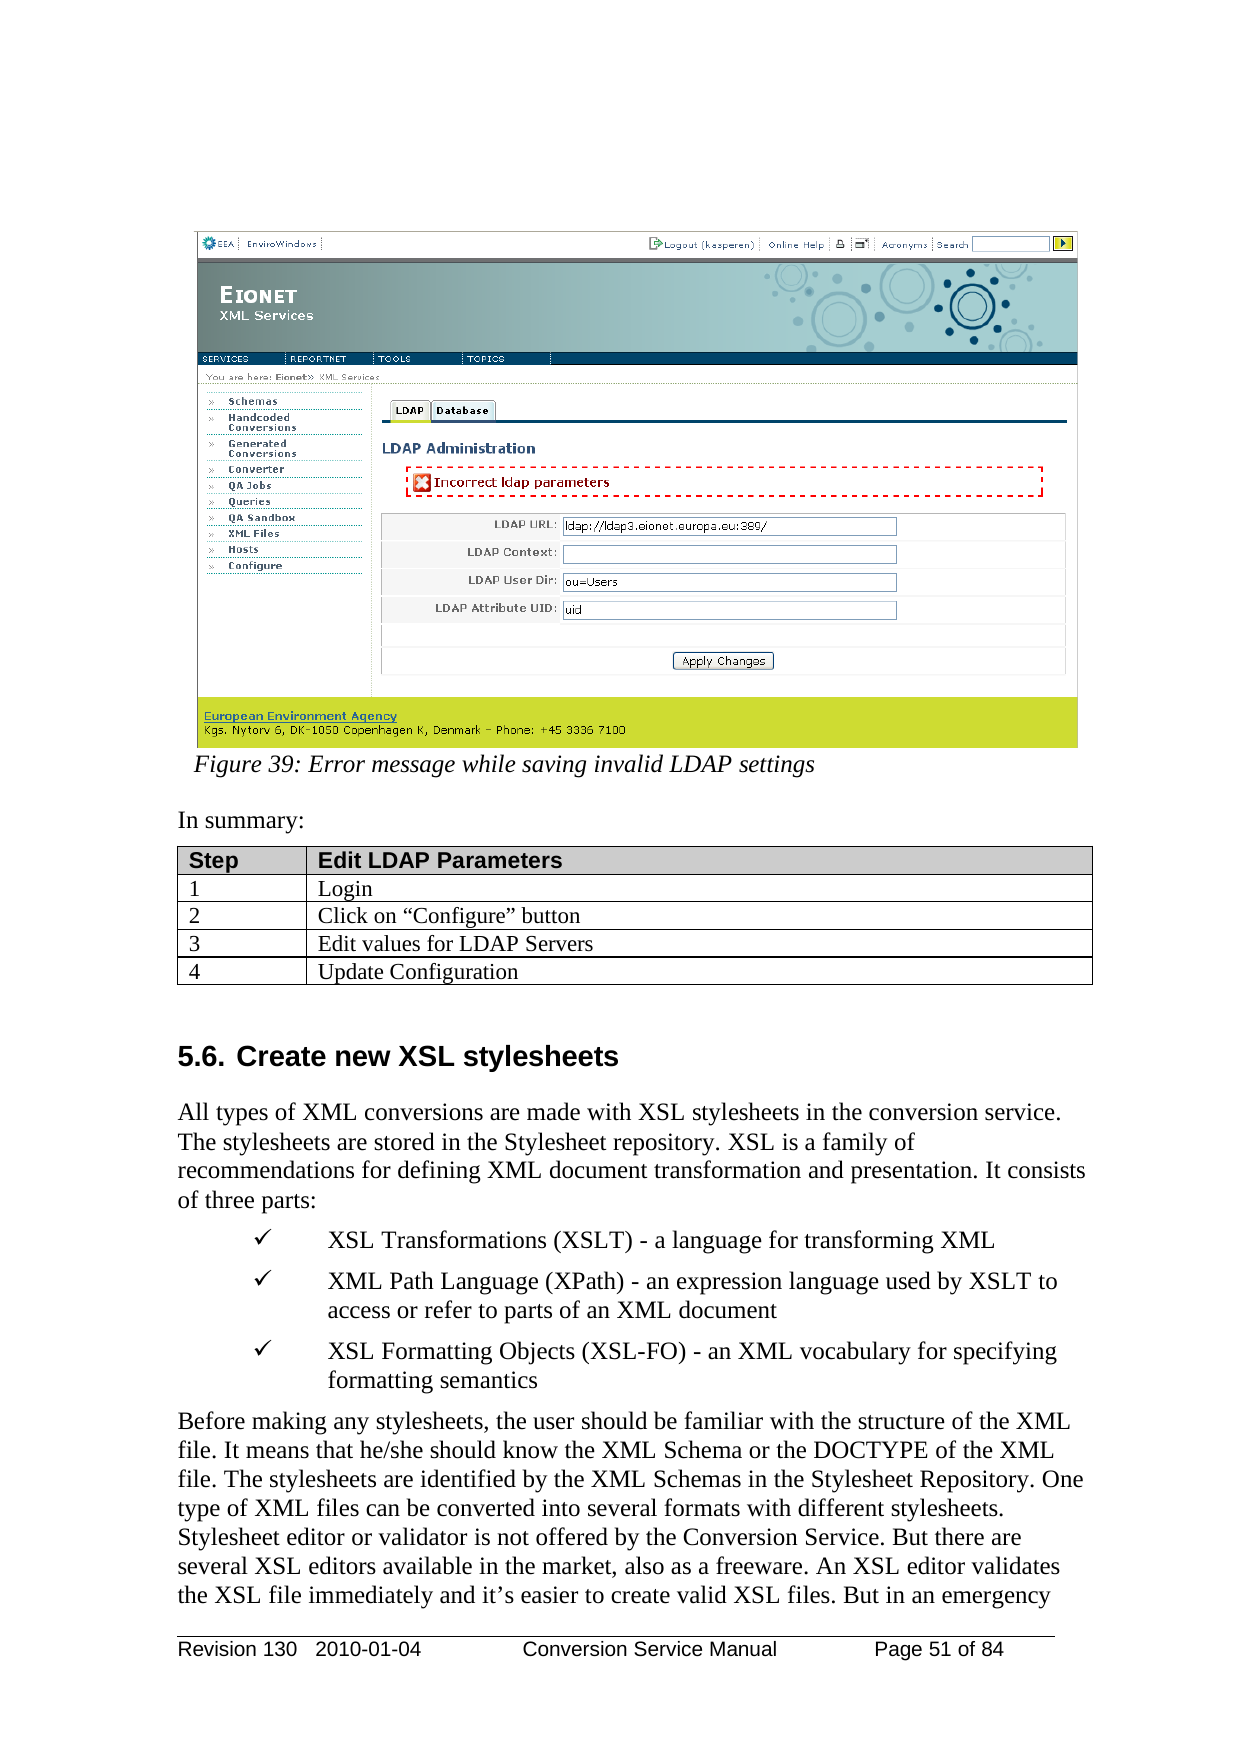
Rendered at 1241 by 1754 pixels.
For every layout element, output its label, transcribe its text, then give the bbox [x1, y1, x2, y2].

table_cell 4 [178, 958, 306, 984]
text All types of XML conversions are made with XSL stylesheets in the conversion service. The stylesheets are stored in the Stylesheet repository. XSL is a family of recommendations for defining XML document transformation and presentation. It consists of three parts: [177, 1097, 1092, 1213]
text Figure 39: Error message while saving invalid LDAP settings [194, 750, 1077, 778]
table_cell Login [307, 875, 1092, 901]
subtitle Create new XSL stylesheets [177, 1039, 1092, 1072]
list XSL Transformations (XSLT) - a language for transforming XML [252, 1225, 1092, 1254]
table_cell Update Configuration [307, 958, 1092, 984]
text In summary: [177, 805, 1092, 834]
table_header Step [178, 847, 306, 874]
table_cell Edit values for LDAP Servers [307, 930, 1092, 956]
text Before making any stylesheets, the user should be familiar with the structure of the XML file. It means that he/she should know the XML Schema or the DOCTYPE of the XML file. The stylesheets are identified by the XML Schemas in the Stylesheet Repository. One type of XML files can be converted into several formats with different stylesheets. Stylesheet editor or validator is not offered by the Conversion Service. But there are several XSL editors available in the market, also as a freeware. An XSL editor validates the XSL file immediately and it’s easier to create valid XSL files. But in an emergency [177, 1406, 1092, 1609]
table_cell 1 [178, 875, 306, 901]
list XSL Formatting Objects (XSL-FO) - an XML vocabulary for specifying formatting semantics [252, 1336, 1092, 1394]
table_header Edit LDAP Parameters [307, 847, 1092, 874]
table_cell 2 [178, 902, 306, 929]
list XML Path Language (XPath) - an expression language used by XSLT to access or refer to parts of an XML document [252, 1266, 1092, 1324]
table_cell Click on “Configure” button [307, 902, 1092, 929]
table_cell 3 [178, 930, 306, 956]
